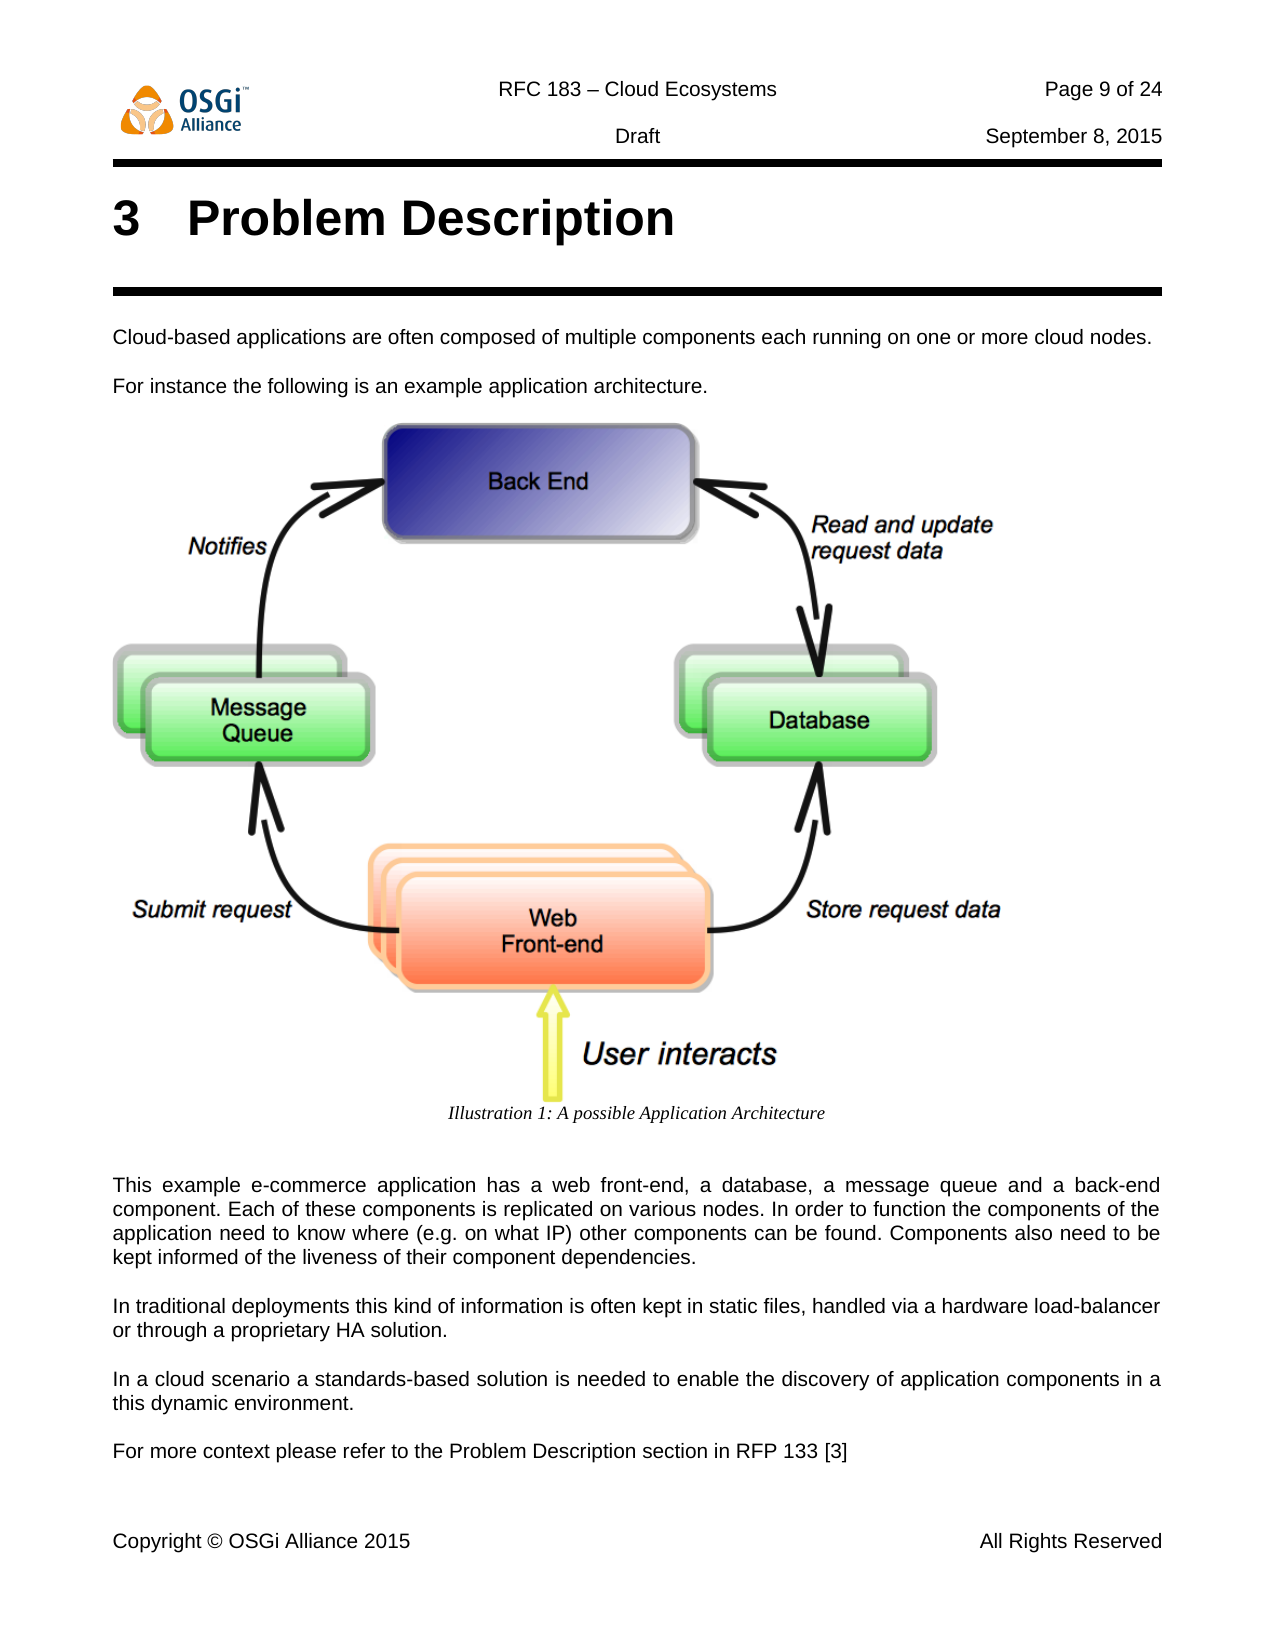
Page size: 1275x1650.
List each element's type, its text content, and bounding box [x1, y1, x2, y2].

text In traditional deployments this kind of information is often kept in static files, handled via a hardware load-balancer or through a proprietary HA solution. [112, 1293, 1162, 1341]
text For more context please refer to the Problem Description section in RFP 133 [3]. [112, 1439, 1162, 1463]
text This example e-commerce application has a web front-end, a database, a message queue and a back-end component. Each of these components is replicated on various nodes. In order to function the components of the application need to know where (e.g. on what IP) other components can be found. Components also need to be kept informed of the liveness of their component dependencies. [112, 1173, 1162, 1268]
picture [113, 78, 257, 142]
picture [112, 422, 1163, 1103]
text Illustration 1: A possible Application Architecture [112, 1103, 1162, 1124]
text In a cloud scenario a standards-based solution is needed to enable the discovery of application components in a this dynamic environment. [112, 1366, 1162, 1414]
subtitle Problem Description [112, 160, 1162, 296]
text Cloud-based applications are often composed of multiple components each running on one or more cloud nodes. [112, 325, 1162, 349]
text For instance the following is an example application architecture. [112, 374, 1162, 398]
